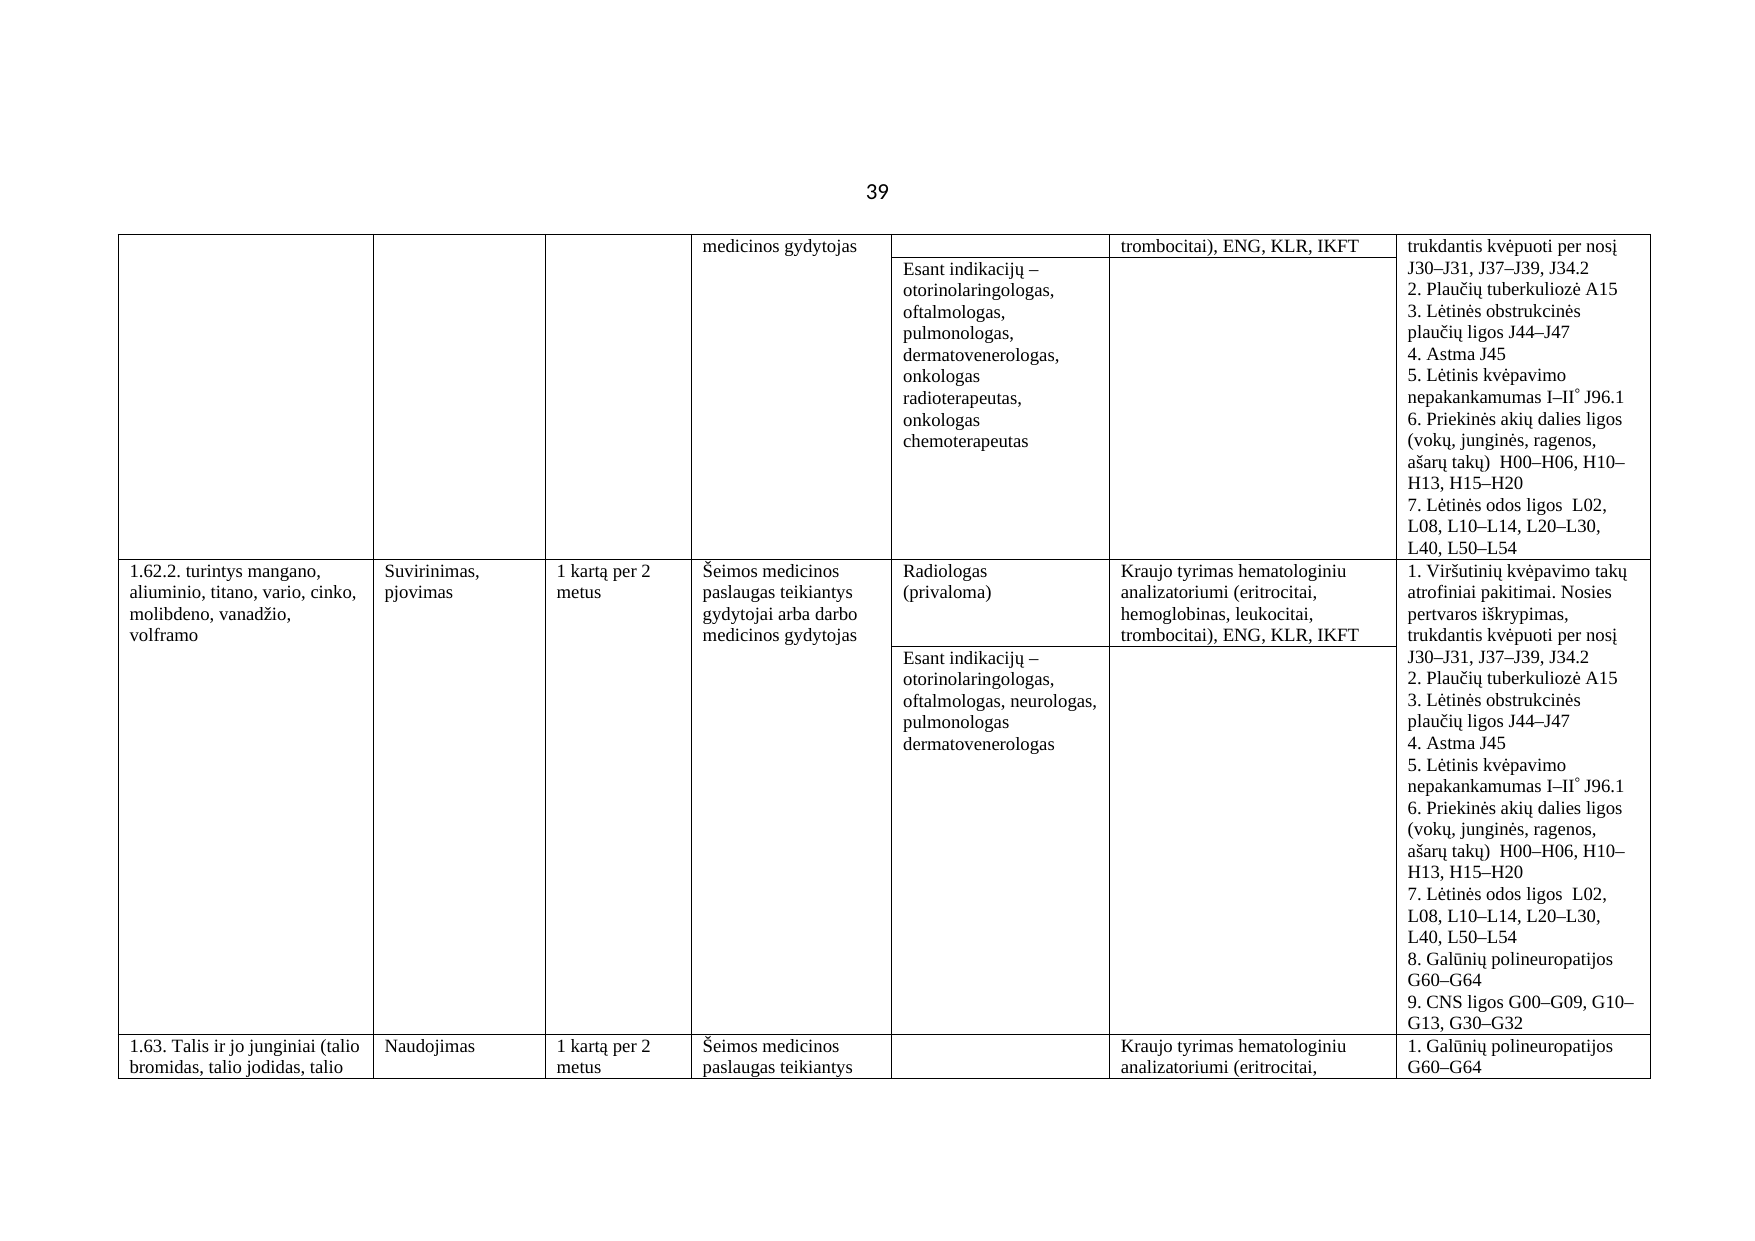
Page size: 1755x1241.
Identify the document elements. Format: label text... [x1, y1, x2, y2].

table_cell [1110, 647, 1396, 1034]
table_cell Suvirinimas, pjovimas [374, 560, 545, 1034]
table_cell 1 kartą per 2 metus [546, 560, 691, 1034]
table_cell medicinos gydytojas [692, 235, 891, 558]
table_cell [546, 235, 691, 558]
table_cell Esant indikacijų –otorinolaringologas, oftalmologas, neurologas, pulmonologas dermatovenerologas [892, 647, 1109, 1034]
table_cell 1. Viršutinių kvėpavimo takų atrofiniai pakitimai. Nosies pertvaros iškrypimas, trukdantis kvėpuoti per nosį J30–J31, J37–J39, J34.2 2. Plaučių tuberkuliozė A15 3. Lėtinės obstrukcinės plaučių ligos J44–J47 4. Astma J45 5. Lėtinis kvėpavimo nepakankamumas I–II J96.1 6. Priekinės akių dalies ligos (vokų, junginės, ragenos, ašarų takų) H00–H06, H10–H13, H15–H20 7. Lėtinės odos ligos L02, L08, L10–L14, L20–L30, L40, L50–L54 8. Galūnių polineuropatijos G60–G64 9. CNS ligos G00–G09, G10–G13, G30–G32 [1397, 560, 1650, 1034]
table_cell Šeimos medicinos paslaugas teikiantys gydytojai arba darbo medicinos gydytojas [692, 560, 891, 1034]
table_cell [892, 235, 1109, 257]
table_cell 1.63. Talis ir jo junginiai (talio bromidas, talio jodidas, talio [119, 1035, 373, 1078]
table_cell 1. Galūnių polineuropatijos G60–G64 [1397, 1035, 1650, 1078]
table_cell Naudojimas [374, 1035, 545, 1078]
table_cell Radiologas (privaloma) [892, 560, 1109, 646]
table_cell trombocitai), ENG, KLR, IKFT [1110, 235, 1396, 257]
table_cell [374, 235, 545, 558]
table_cell Kraujo tyrimas hematologiniu analizatoriumi (eritrocitai, hemoglobinas, leukocitai, trombocitai), ENG, KLR, IKFT [1110, 560, 1396, 646]
table_cell [119, 235, 373, 558]
table_cell trukdantis kvėpuoti per nosį J30–J31, J37–J39, J34.2 2. Plaučių tuberkuliozė A15 3. Lėtinės obstrukcinės plaučių ligos J44–J47 4. Astma J45 5. Lėtinis kvėpavimo nepakankamumas I–II J96.1 6. Priekinės akių dalies ligos (vokų, junginės, ragenos, ašarų takų) H00–H06, H10–H13, H15–H20 7. Lėtinės odos ligos L02, L08, L10–L14, L20–L30, L40, L50–L54 [1397, 235, 1650, 558]
table_cell Kraujo tyrimas hematologiniu analizatoriumi (eritrocitai, [1110, 1035, 1396, 1078]
table_cell 1 kartą per 2 metus [546, 1035, 691, 1078]
table_cell [892, 1035, 1109, 1078]
table_cell Šeimos medicinos paslaugas teikiantys [692, 1035, 891, 1078]
table_cell Esant indikacijų – otorinolaringologas, oftalmologas, pulmonologas, dermatovenerologas, onkologas radioterapeutas, onkologas chemoterapeutas [892, 258, 1109, 558]
table_cell 1.62.2. turintys mangano, aliuminio, titano, vario, cinko, molibdeno, vanadžio, volframo [119, 560, 373, 1034]
table_cell [1110, 258, 1396, 558]
